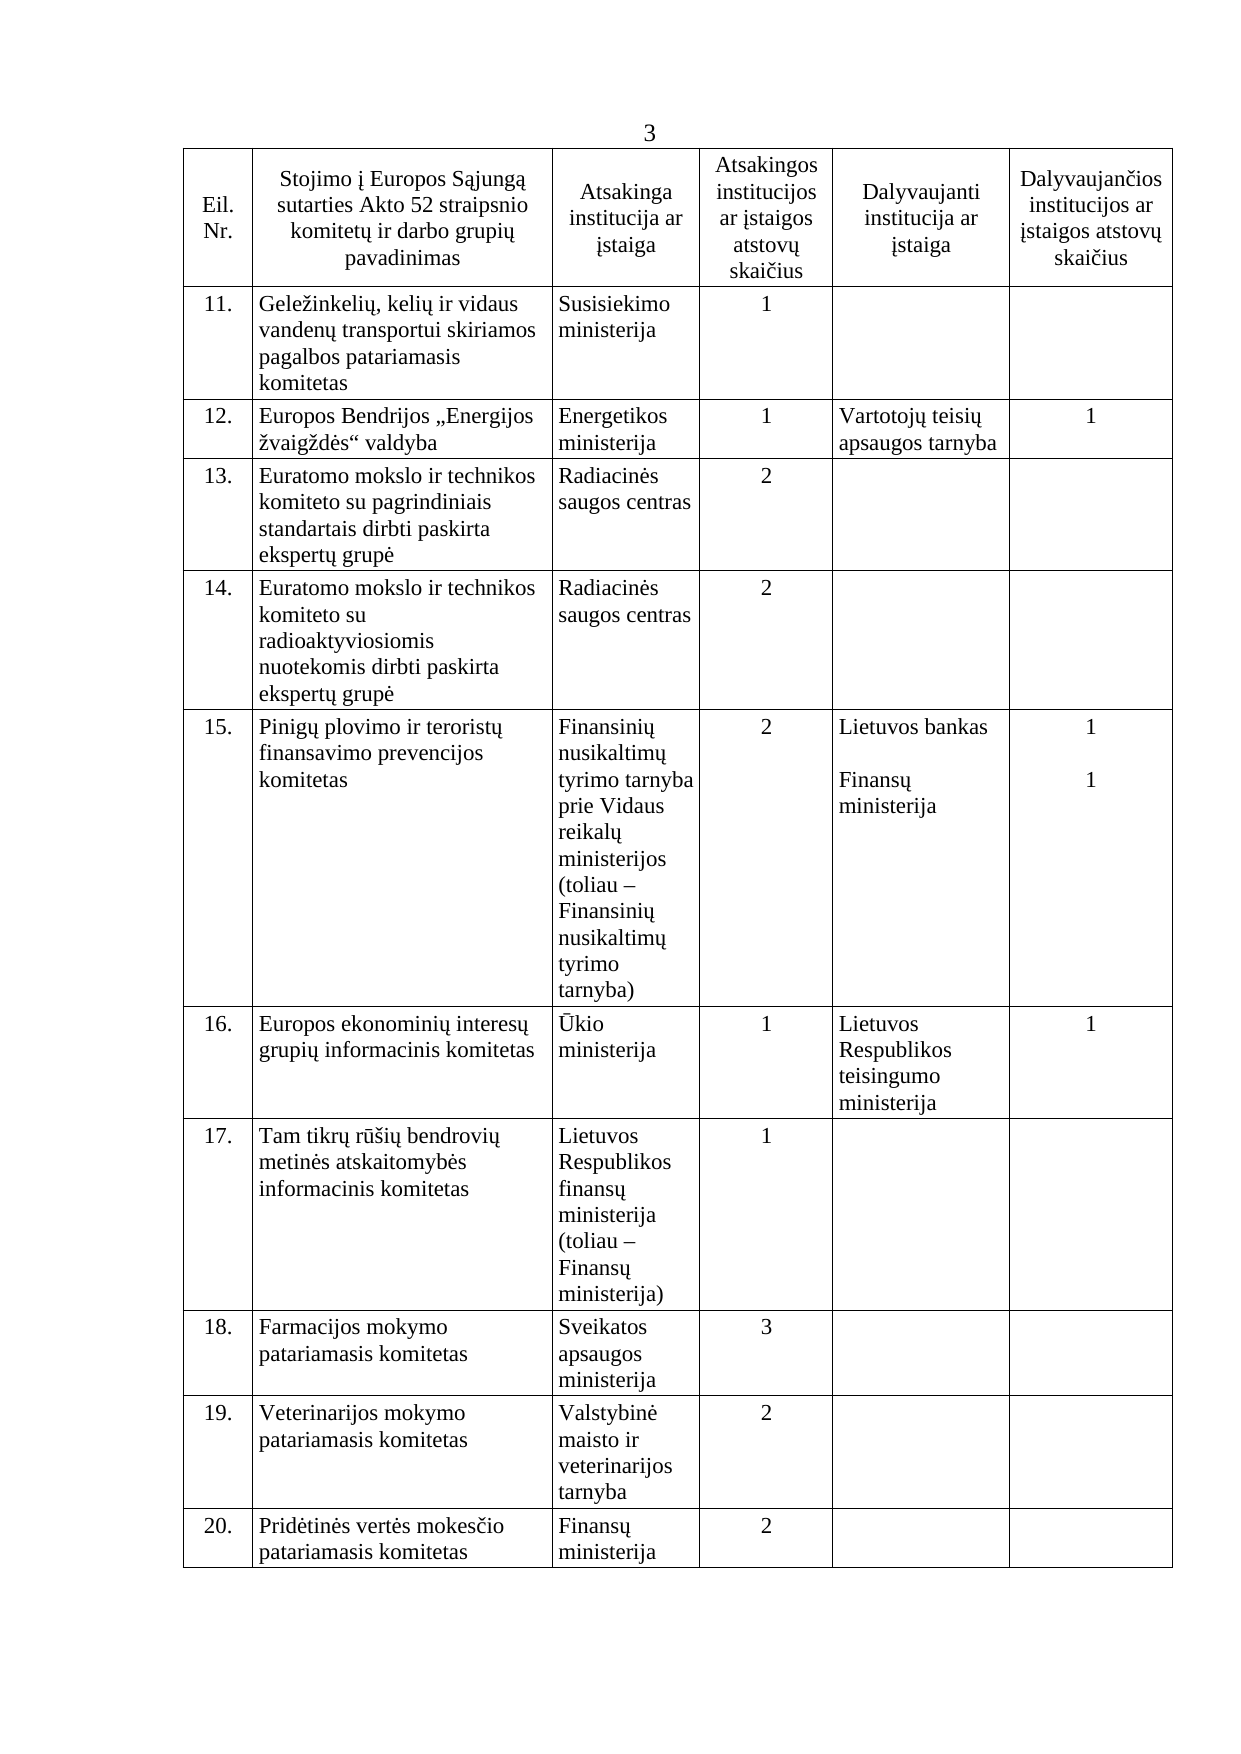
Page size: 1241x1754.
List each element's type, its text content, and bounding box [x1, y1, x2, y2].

table_cell [1010, 287, 1172, 398]
table_cell 1 1 [1010, 710, 1172, 1006]
table_cell Pinigų plovimo ir teroristų finansavimo prevencijos komitetas [253, 710, 552, 1006]
table_cell 1 [1010, 400, 1172, 458]
table_cell Valstybinė maisto ir veterinarijos tarnyba [553, 1396, 699, 1508]
table_cell Europos Bendrijos „Energijos žvaigždės“ valdyba [253, 400, 552, 458]
table_header Atsakinga institucija ar įstaiga [553, 149, 699, 286]
table_cell 1 [700, 1007, 832, 1118]
table_cell 2 [700, 1396, 832, 1508]
table_cell 1 [1010, 1007, 1172, 1118]
table_cell 1 [700, 400, 832, 458]
table_cell 20. [184, 1509, 252, 1567]
table_cell Sveikatos apsaugos ministerija [553, 1311, 699, 1395]
table_header Atsakingos institucijos ar įstaigos atstovų skaičius [700, 149, 832, 286]
table_header Dalyvaujančios institucijos ar įstaigos atstovų skaičius [1010, 149, 1172, 286]
table_cell 2 [700, 571, 832, 709]
table_cell Euratomo mokslo ir technikos komiteto su radioaktyviosiomis nuotekomis dirbti paskirta ekspertų grupė [253, 571, 552, 709]
table_cell Vartotojų teisių apsaugos tarnyba [833, 400, 1009, 458]
table_cell Energetikos ministerija [553, 400, 699, 458]
table_cell Lietuvos Respublikos teisingumo ministerija [833, 1007, 1009, 1118]
table_cell 13. [184, 459, 252, 570]
table_cell 15. [184, 710, 252, 1006]
table_cell 16. [184, 1007, 252, 1118]
table_cell Tam tikrų rūšių bendrovių metinės atskaitomybės informacinis komitetas [253, 1119, 552, 1309]
table_cell Ūkio ministerija [553, 1007, 699, 1118]
table_cell [833, 1396, 1009, 1508]
table_cell Lietuvos bankas Finansų ministerija [833, 710, 1009, 1006]
table_cell Radiacinės saugos centras [553, 459, 699, 570]
table_cell Europos ekonominių interesų grupių informacinis komitetas [253, 1007, 552, 1118]
table_cell [1010, 1119, 1172, 1309]
table_cell [1010, 459, 1172, 570]
table_cell [1010, 1509, 1172, 1567]
table_cell Geležinkelių, kelių ir vidaus vandenų transportui skiriamos pagalbos patariamasis komitetas [253, 287, 552, 398]
table_cell 2 [700, 1509, 832, 1567]
table_header Stojimo į Europos Sąjungą sutarties Akto 52 straipsnio komitetų ir darbo grupių pavadinimas [253, 149, 552, 286]
table_cell Radiacinės saugos centras [553, 571, 699, 709]
table_cell 17. [184, 1119, 252, 1309]
table_cell 12. [184, 400, 252, 458]
table_header Dalyvaujanti institucija ar įstaiga [833, 149, 1009, 286]
table_cell 11. [184, 287, 252, 398]
table_cell Susisiekimo ministerija [553, 287, 699, 398]
table_cell [833, 1509, 1009, 1567]
table_cell 2 [700, 459, 832, 570]
table_cell 2 [700, 710, 832, 1006]
table_cell 14. [184, 571, 252, 709]
table_cell Farmacijos mokymo patariamasis komitetas [253, 1311, 552, 1395]
table_cell Lietuvos Respublikos finansų ministerija (toliau – Finansų ministerija) [553, 1119, 699, 1309]
table_cell Finansų ministerija [553, 1509, 699, 1567]
table_cell 1 [700, 1119, 832, 1309]
table_cell Veterinarijos mokymo patariamasis komitetas [253, 1396, 552, 1508]
table_cell 3 [700, 1311, 832, 1395]
table_cell [833, 287, 1009, 398]
table_cell [1010, 1311, 1172, 1395]
table_cell Finansinių nusikaltimų tyrimo tarnyba prie Vidaus reikalų ministerijos (toliau – Finansinių nusikaltimų tyrimo tarnyba) [553, 710, 699, 1006]
table_cell Euratomo mokslo ir technikos komiteto su pagrindiniais standartais dirbti paskirta ekspertų grupė [253, 459, 552, 570]
table_cell 1 [700, 287, 832, 398]
table_cell Pridėtinės vertės mokesčio patariamasis komitetas [253, 1509, 552, 1567]
table_cell 18. [184, 1311, 252, 1395]
table_cell 19. [184, 1396, 252, 1508]
table_cell [1010, 571, 1172, 709]
table_cell [833, 1119, 1009, 1309]
table_cell [833, 571, 1009, 709]
table_cell [833, 459, 1009, 570]
table_header Eil. Nr. [184, 149, 252, 286]
table_cell [833, 1311, 1009, 1395]
table_cell [1010, 1396, 1172, 1508]
